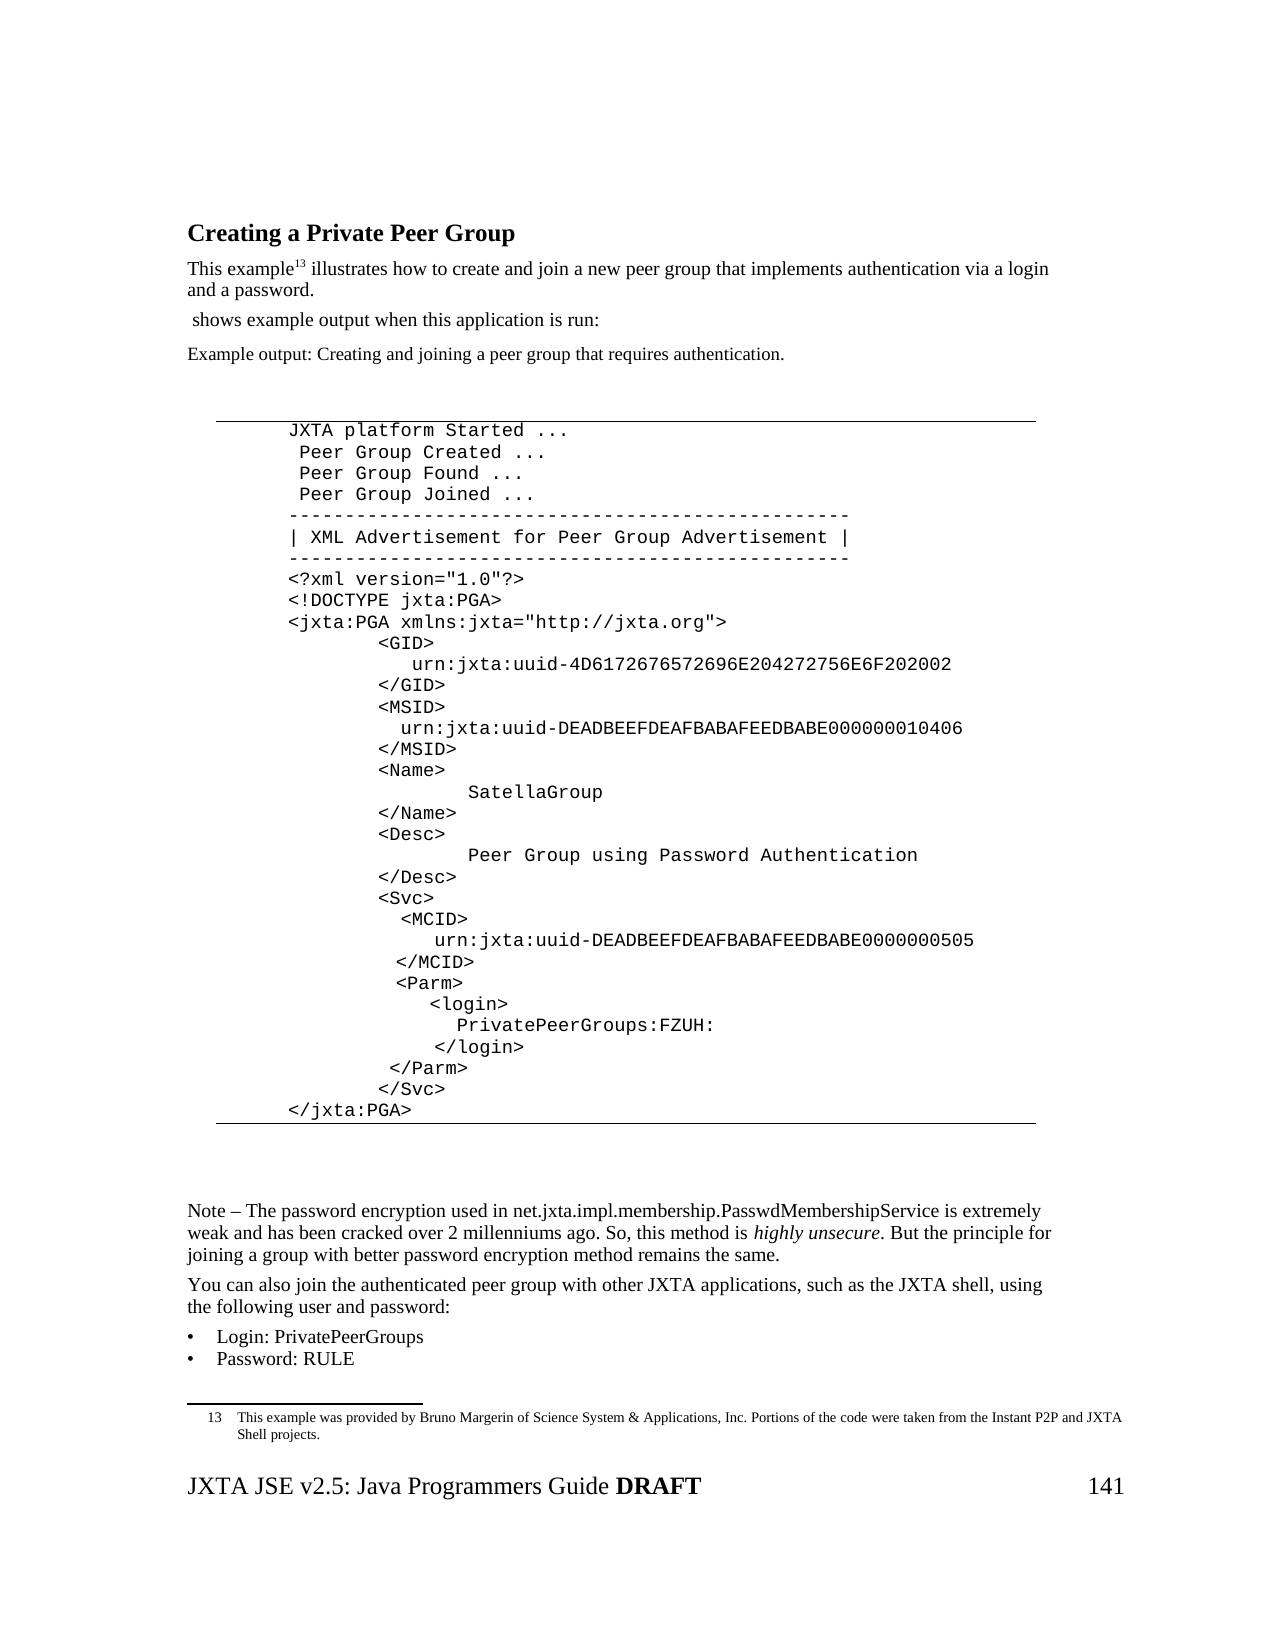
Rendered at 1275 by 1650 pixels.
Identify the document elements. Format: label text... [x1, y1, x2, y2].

text This example illustrates how to create and join a new peer group that implements authentication via a login and a password. [187, 257, 1063, 301]
text Creating a Private Peer Group [187, 219, 1063, 247]
text shows example output when this application is run: [187, 309, 1063, 331]
list Password: RULE [187, 1348, 1063, 1369]
list Example output: Creating and joining a peer group that requires authentication. [187, 344, 1063, 364]
list The password encryption used in net.jxta.impl.membership.PasswdMembershipService is extremely weak and has been cracked over 2 millenniums ago. So, this method is highly unsecure. But the principle for joining a group with better password encryption method remains the same. [187, 1200, 1063, 1266]
list Login: PrivatePeerGroups [187, 1326, 1063, 1348]
text This example was provided by Bruno Margerin of Science System & Applications, Inc. Portions of the code were taken from the Instant P2P and JXTA Shell projects. [207, 1410, 1125, 1442]
text You can also join the authenticated peer group with other JXTA applications, such as the JXTA shell, using the following user and password: [187, 1274, 1063, 1317]
table_header JXTA platform Started ... Peer Group Created ... Peer Group Found ... Peer Group Joined ... -------------------------------------------------- | XML Advertisement for Peer Group Advertisement | -------------------------------------------------- <?xml version="1.0"?> <!DOCTYPE jxta:PGA> <jxta:PGA xmlns:jxta="http://jxta.org"> <GID> urn:jxta:uuid-4D6172676572696E204272756E6F202002 </GID> <MSID> urn:jxta:uuid-DEADBEEFDEAFBABAFEEDBABE000000010406 </MSID> <Name> SatellaGroup </Name> <Desc> Peer Group using Password Authentication </Desc> <Svc> <MCID> urn:jxta:uuid-DEADBEEFDEAFBABAFEEDBABE0000000505 </MCID> <Parm> <login> PrivatePeerGroups:FZUH: </login> </Parm> </Svc> </jxta:PGA> [216, 422, 1036, 1123]
